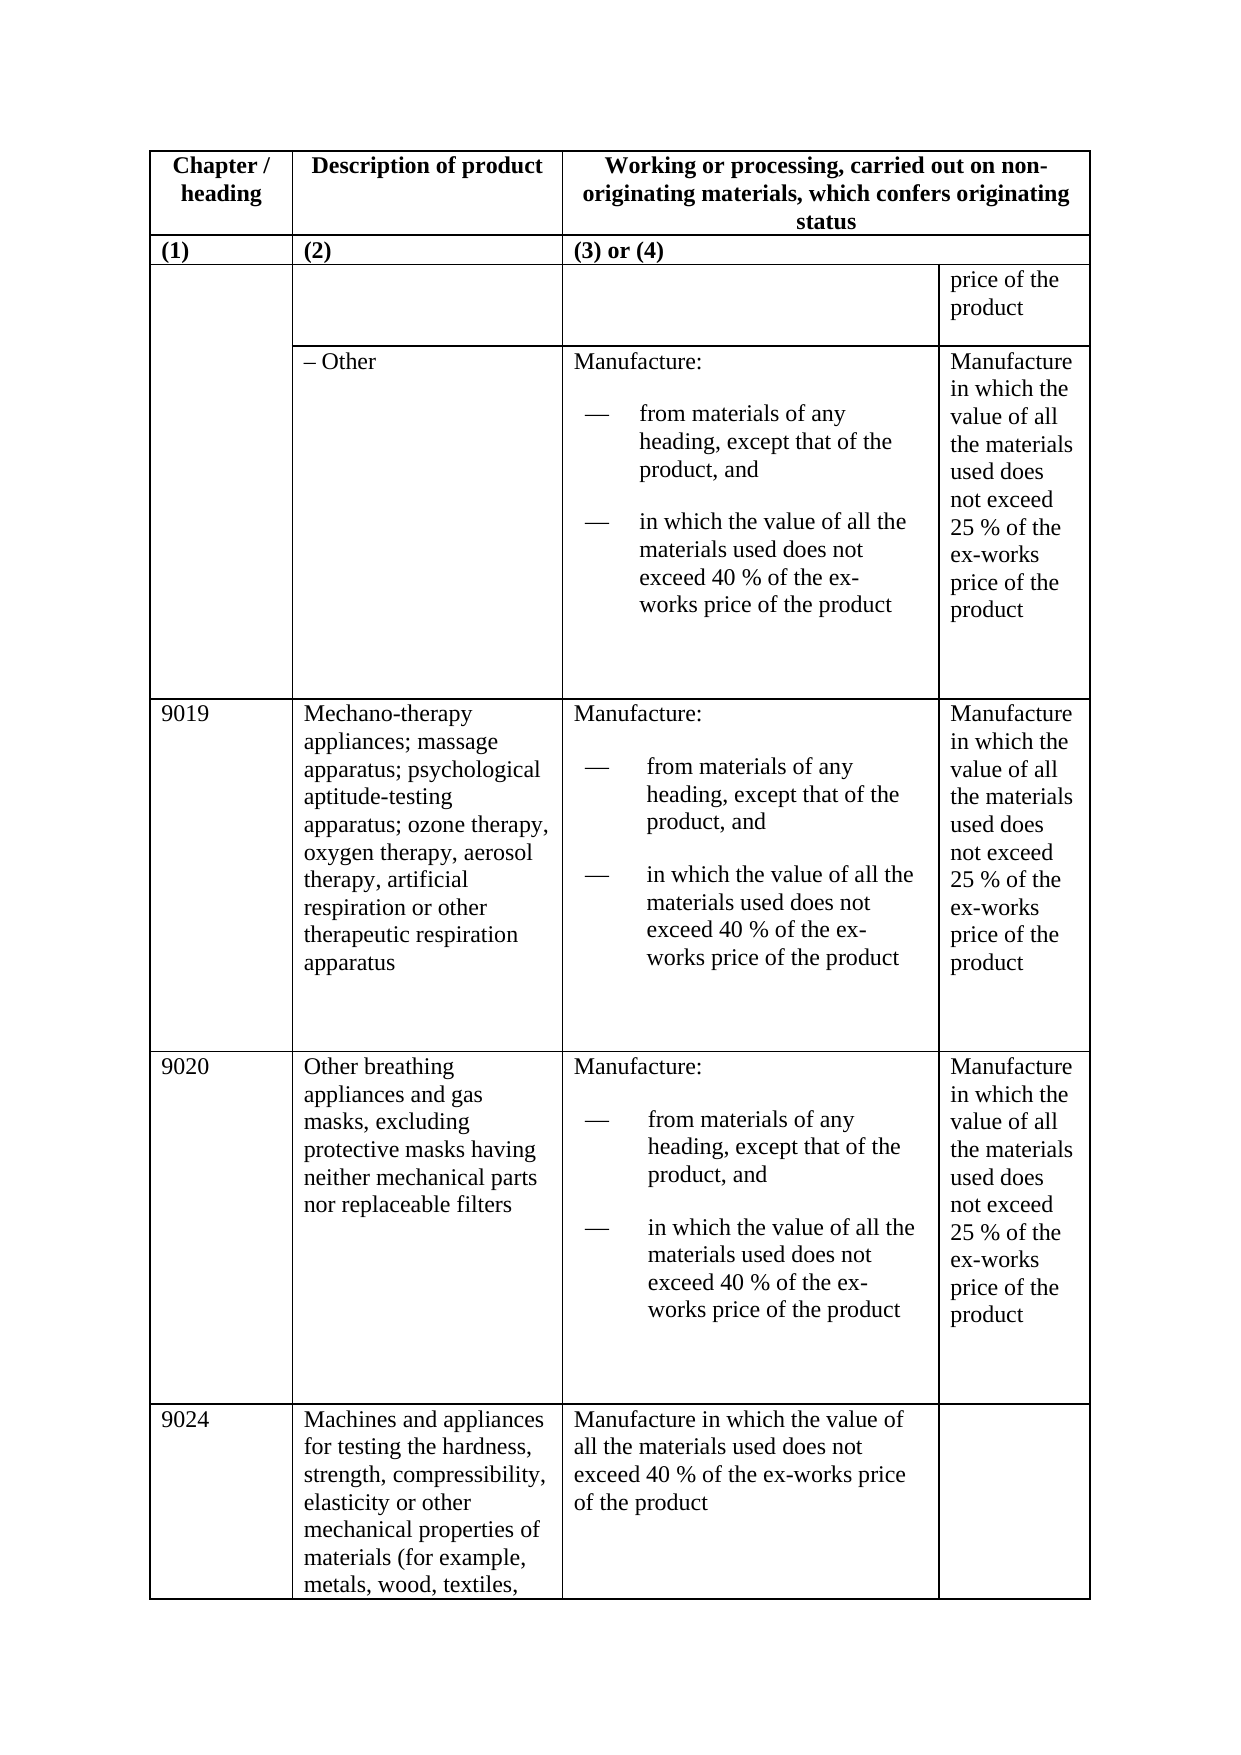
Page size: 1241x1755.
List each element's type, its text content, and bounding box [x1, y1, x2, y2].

table_cell 9019 [151, 700, 292, 1051]
table_cell (1) [151, 236, 292, 263]
table_cell [940, 1405, 1089, 1598]
table_cell Machines and appliances for testing the hardness, strength, compressibility, elasticity or other mechanical properties of materials (for example, metals, wood, textiles, [293, 1405, 562, 1598]
table_cell price of the product [940, 265, 1089, 345]
table_cell [563, 265, 938, 345]
table_header Chapter / heading [151, 152, 292, 234]
table_cell 9024 [151, 1405, 292, 1598]
table_cell — [574, 860, 635, 995]
table_cell Manufacture in which the value of all the materials used does not exceed 40 % of the ex-works price of the product [563, 1405, 938, 1598]
table_cell – Other [293, 347, 562, 698]
table_header from materials of any heading, except that of the product, and [628, 400, 928, 507]
table_cell [151, 265, 292, 345]
table_cell (2) [293, 236, 562, 263]
table_cell Manufacture in which the value of all the materials used does not exceed 25 % of the ex-works price of the product [940, 700, 1089, 1051]
table_header Description of product [293, 152, 562, 234]
table_cell Manufacture: [563, 700, 938, 1051]
table_cell (3) or (4) [563, 236, 1089, 263]
table_cell Manufacture in which the value of all the materials used does not exceed 25 % of the ex-works price of the product [940, 347, 1089, 698]
table_cell in which the value of all the materials used does not exceed 40 % of the ex-works price of the product [635, 860, 928, 995]
table_cell — [574, 1213, 636, 1348]
table_cell [293, 265, 562, 345]
table_cell in which the value of all the materials used does not exceed 40 % of the ex-works price of the product [636, 1213, 928, 1348]
table_cell in which the value of all the materials used does not exceed 40 % of the ex-works price of the product [628, 507, 928, 643]
table_cell Manufacture in which the value of all the materials used does not exceed 25 % of the ex-works price of the product [940, 1052, 1089, 1403]
table_cell [151, 345, 292, 698]
table_cell Other breathing appliances and gas masks, excluding protective masks having neither mechanical parts nor replaceable filters [293, 1052, 562, 1403]
table_header — [574, 752, 635, 860]
table_cell Mechano-therapy appliances; massage apparatus; psychological aptitude-testing apparatus; ozone therapy, oxygen therapy, aerosol therapy, artificial respiration or other therapeutic respiration apparatus [293, 700, 562, 1051]
table_header — [574, 1105, 636, 1212]
table_cell — [574, 507, 628, 643]
table_header — [574, 400, 628, 507]
table_cell Manufacture: [563, 1052, 938, 1403]
table_cell 9020 [151, 1052, 292, 1403]
table_header from materials of any heading, except that of the product, and [636, 1105, 928, 1212]
table_header Working or processing, carried out on non-originating materials, which confers originating status [563, 152, 1089, 234]
table_header from materials of any heading, except that of the product, and [635, 752, 928, 860]
table_cell Manufacture: [563, 347, 938, 698]
